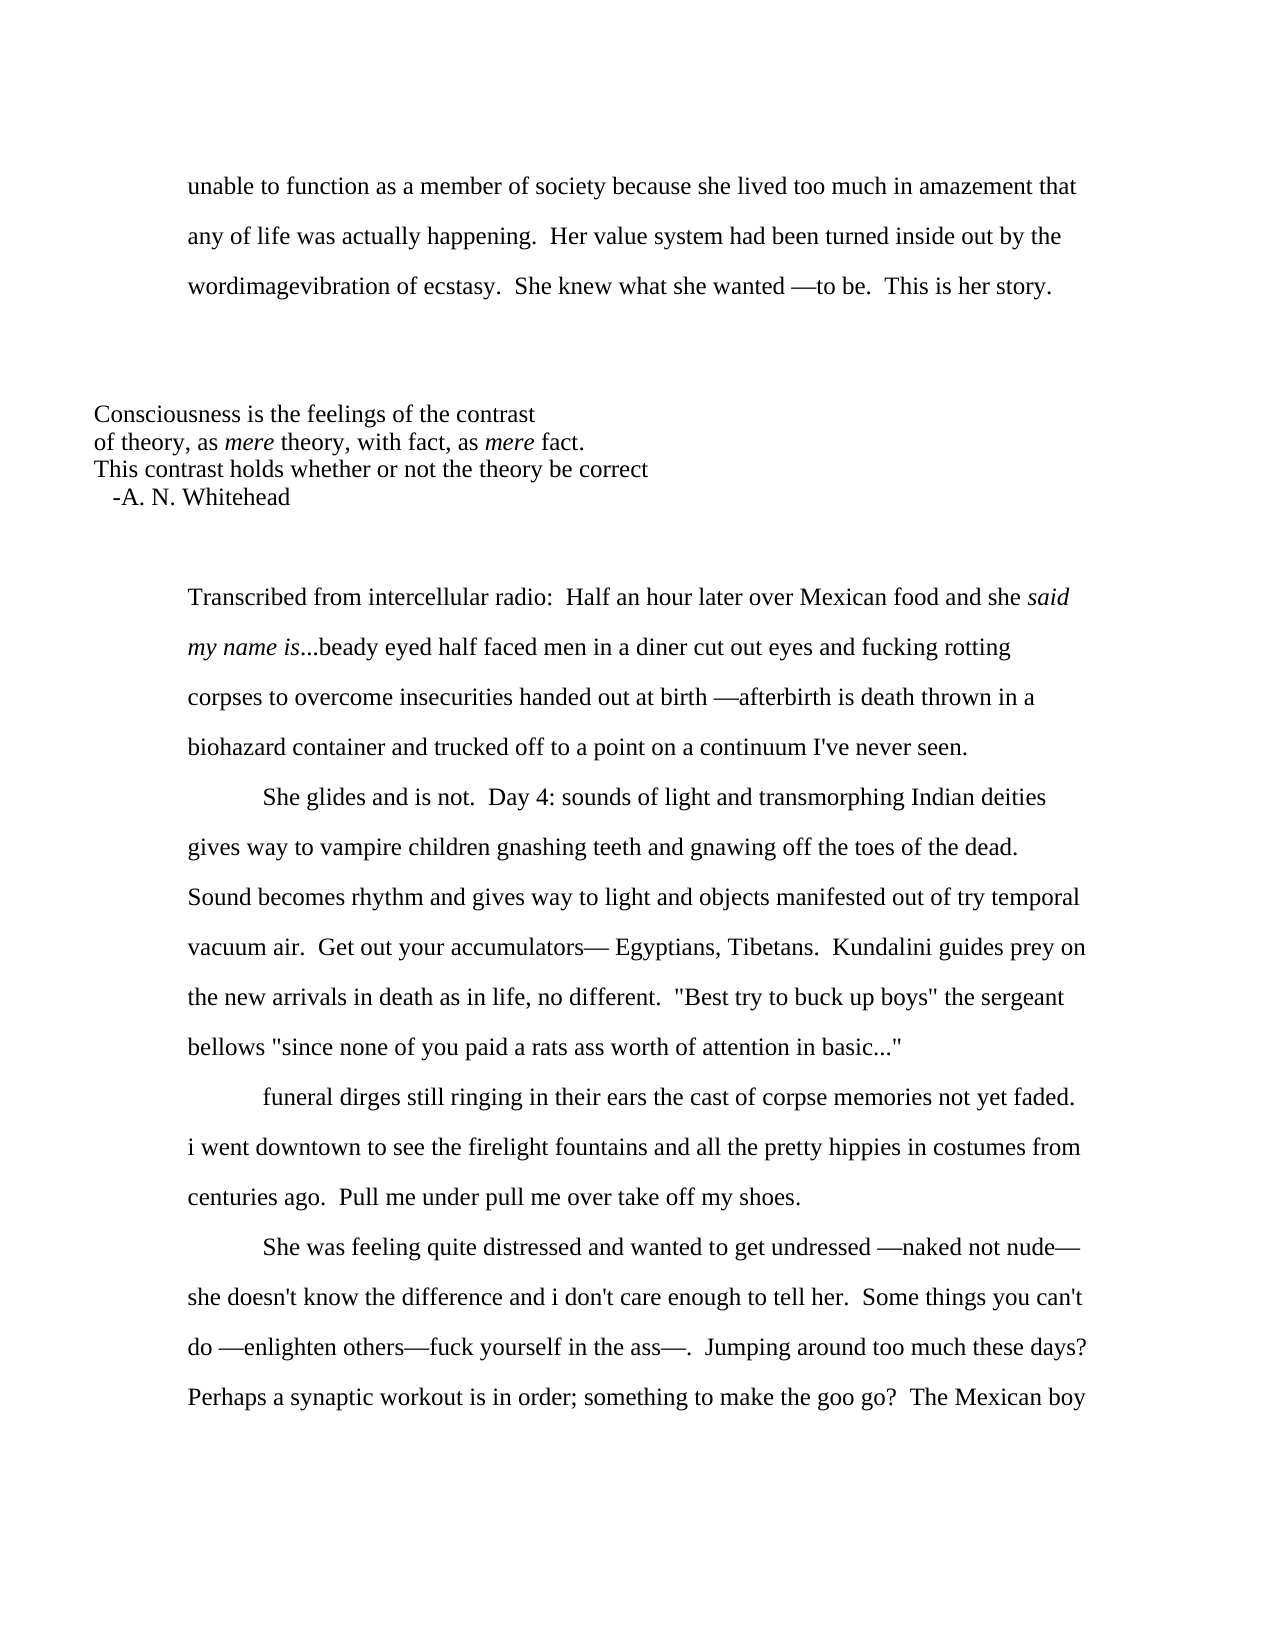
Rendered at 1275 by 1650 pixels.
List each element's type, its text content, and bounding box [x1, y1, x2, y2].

text Consciousness is the feelings of the contrast [94, 400, 1087, 428]
text -A. N. Whitehead [94, 483, 1087, 511]
text funeral dirges still ringing in their ears the cast of corpse memories not yet faded. i went downtown to see the firelight fountains and all the pretty hippies in costumes from centuries ago. Pull me under pull me over take off my shoes. [187, 1061, 1087, 1211]
text She was feeling quite distressed and wanted to get undressed —naked not nude— she doesn't know the difference and i don't care enough to tell her. Some things you can't do —enlighten others—fuck yourself in the ass—. Jumping around too much these days? Perhaps a synaptic workout is in order; something to make the goo go? The Mexican boy [187, 1211, 1087, 1411]
text Transcribed from intercellular radio: Half an hour later over Mexican food and she said my name is...beady eyed half faced men in a diner cut out eyes and fucking rotting corpses to overcome insecurities handed out at birth —afterbirth is death thrown in a biohazard container and trucked off to a point on a continuum I've never seen. [187, 561, 1087, 761]
text She glides and is not. Day 4: sounds of light and transmorphing Indian deities gives way to vampire children gnashing teeth and gnawing off the toes of the dead. Sound becomes rhythm and gives way to light and objects manifested out of try temporal vacuum air. Get out your accumulators— Egyptians, Tibetans. Kundalini guides prey on the new arrivals in death as in life, no different. "Best try to buck up boys" the sergeant bellows "since none of you paid a rats ass worth of attention in basic..." [187, 761, 1087, 1061]
text This contrast holds whether or not the theory be correct [94, 455, 1087, 483]
text of theory, as mere theory, with fact, as mere fact. [94, 428, 1087, 455]
text unable to function as a member of society because she lived too much in amazement that any of life was actually happening. Her value system had been turned inside out by the wordimagevibration of ecstasy. She knew what she wanted —to be. This is her story. [187, 150, 1087, 300]
